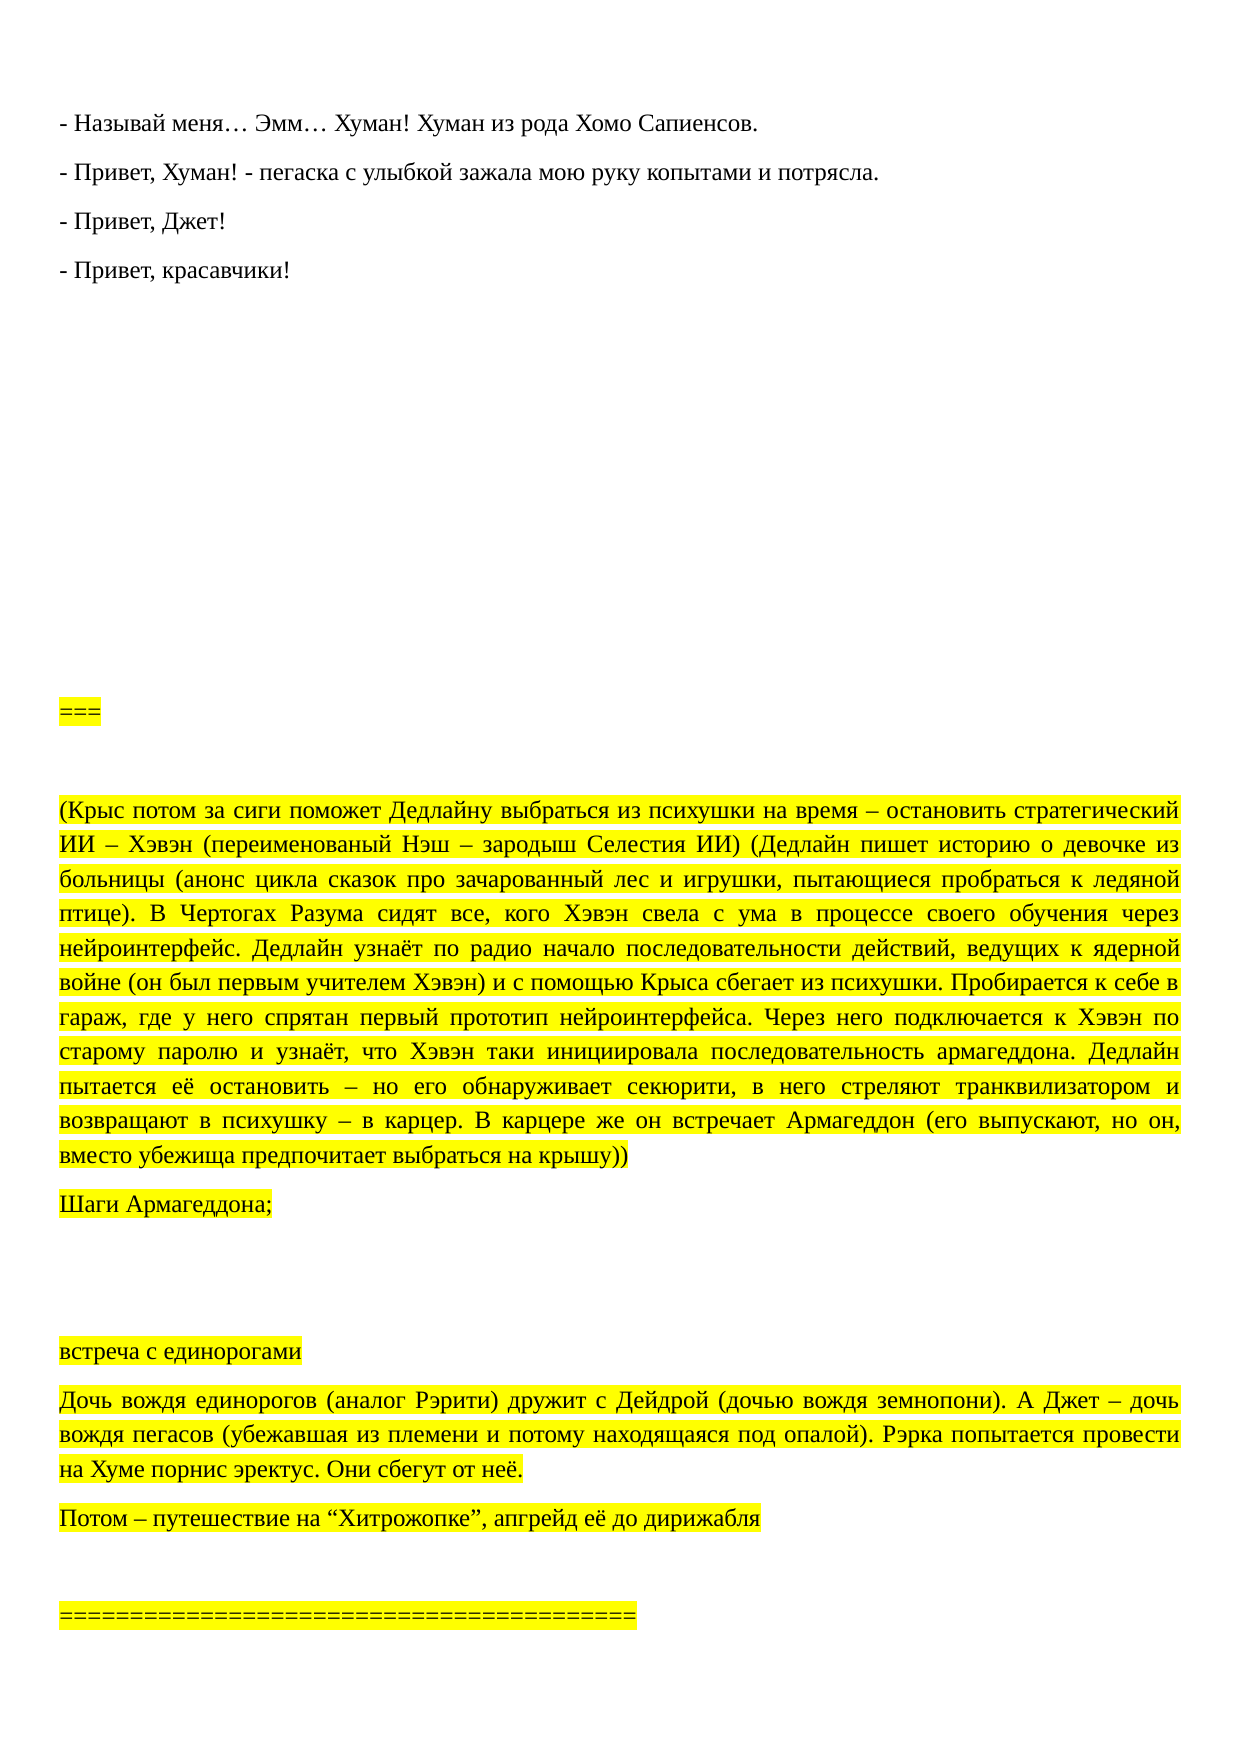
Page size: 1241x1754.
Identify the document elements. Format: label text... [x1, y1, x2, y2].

text - Привет, Джет! [59, 206, 1181, 235]
text (Крыс потом за сиги поможет Дедлайну выбраться из психушки на время – остановить стратегический ИИ – Хэвэн (переименованый Нэш – зародыш Селестия ИИ) (Дедлайн пишет историю о девочке из больницы (анонс цикла сказок про зачарованный лес и игрушки, пытающиеся пробраться к ледяной птице). В Чертогах Разума сидят все, кого Хэвэн свела с ума в процессе своего обучения через нейроинтерфейс. Дедлайн узнаёт по радио начало последовательности действий, ведущих к ядерной войне (он был первым учителем Хэвэн) и с помощью Крыса сбегает из психушки. Пробирается к себе в гараж, где у него спрятан первый прототип нейроинтерфейса. Через него подключается к Хэвэн по старому паролю и узнаёт, что Хэвэн таки инициировала последовательность армагеддона. Дедлайн пытается её остановить – но его обнаруживает секюрити, в него стреляют транквилизатором и возвращают в психушку – в карцер. В карцере же он встречает Армагеддон (его выпускают, но он, вместо убежища предпочитает выбраться на крышу)) [59, 795, 1181, 1168]
text === [59, 697, 1181, 726]
text Потом – путешествие на “Хитрожопке”, апгрейд её до дирижабля [59, 1503, 1181, 1532]
text - Привет, Хуман! - пегаска с улыбкой зажала мою руку копытами и потрясла. [59, 157, 1181, 186]
text - Привет, красавчики! [59, 255, 1181, 284]
text встреча с единорогами [59, 1336, 1181, 1365]
text Шаги Армагеддона; [59, 1189, 1181, 1218]
text ========================================= [59, 1601, 1181, 1630]
text - Называй меня… Эмм… Хуман! Хуман из рода Хомо Сапиенсов. [59, 108, 1181, 137]
text Дочь вождя единорогов (аналог Рэрити) дружит с Дейдрой (дочью вождя земнопони). А Джет – дочь вождя пегасов (убежавшая из племени и потому находящаяся под опалой). Рэрка попытается провести на Хуме порнис эректус. Они сбегут от неё. [59, 1385, 1181, 1483]
